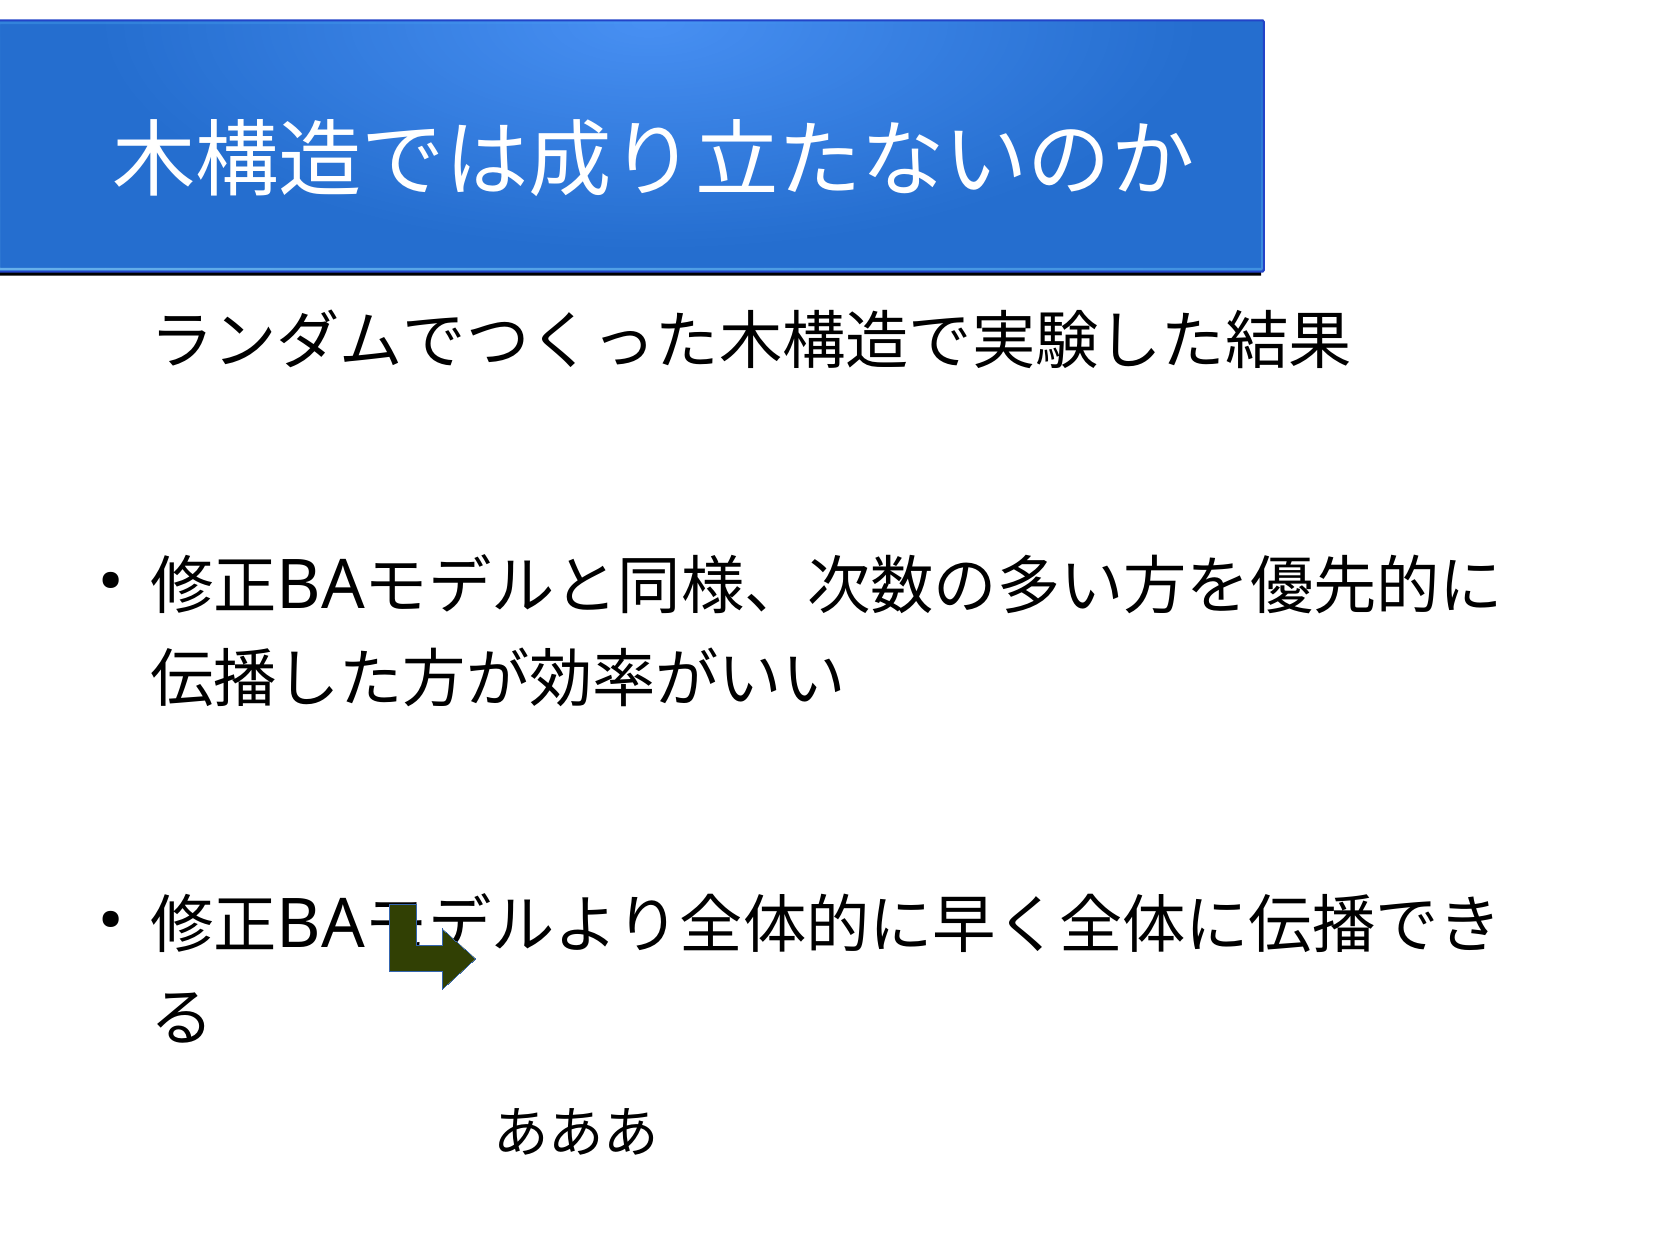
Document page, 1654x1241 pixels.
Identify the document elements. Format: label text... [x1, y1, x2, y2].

title 木構造では成り立たないのか [82, 49, 1250, 257]
list ランダムでつくった木構造で実験した結果 修正BAモデルと同様、次数の多い方を優先的に伝播した方が効率がいい 修正BAモデルより全体的に早く全体に伝播できる あああ [82, 290, 1538, 1172]
text_box [389, 904, 476, 990]
